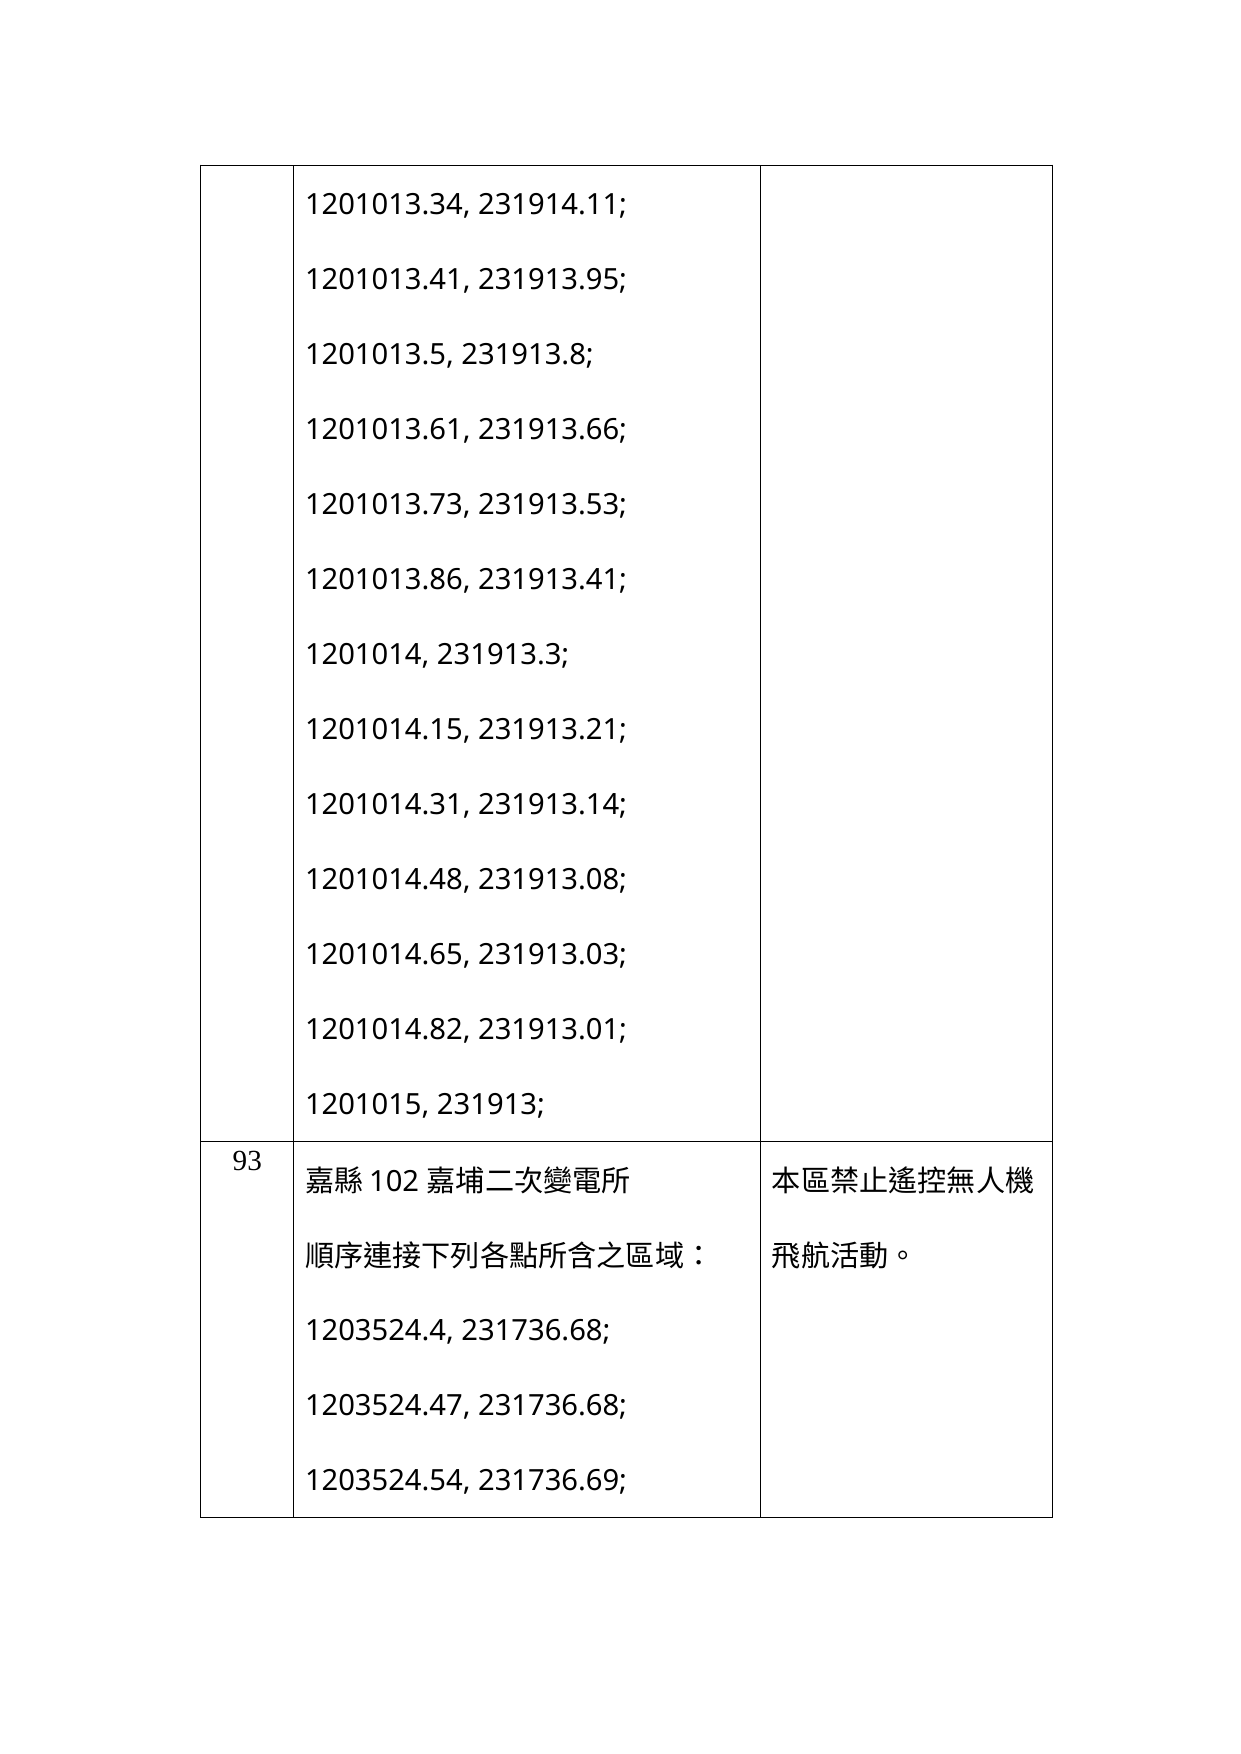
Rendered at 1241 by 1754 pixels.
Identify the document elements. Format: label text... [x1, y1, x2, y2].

table_cell [761, 166, 1052, 1141]
table_cell 1201013.34, 231914.11; 1201013.41, 231913.95; 1201013.5, 231913.8; 1201013.61, 231913.66; 1201013.73, 231913.53; 1201013.86, 231913.41; 1201014, 231913.3; 1201014.15, 231913.21; 1201014.31, 231913.14; 1201014.48, 231913.08; 1201014.65, 231913.03; 1201014.82, 231913.01; 1201015, 231913; [294, 166, 760, 1141]
table_cell 本區禁止遙控無人機飛航活動。 [761, 1142, 1052, 1517]
table_cell 嘉縣102 嘉埔二次變電所 順序連接下列各點所含之區域： 1203524.4, 231736.68; 1203524.47, 231736.68; 1203524.54, 231736.69; [294, 1142, 760, 1517]
table_cell 93 [201, 1142, 293, 1517]
table_cell [201, 166, 293, 1141]
